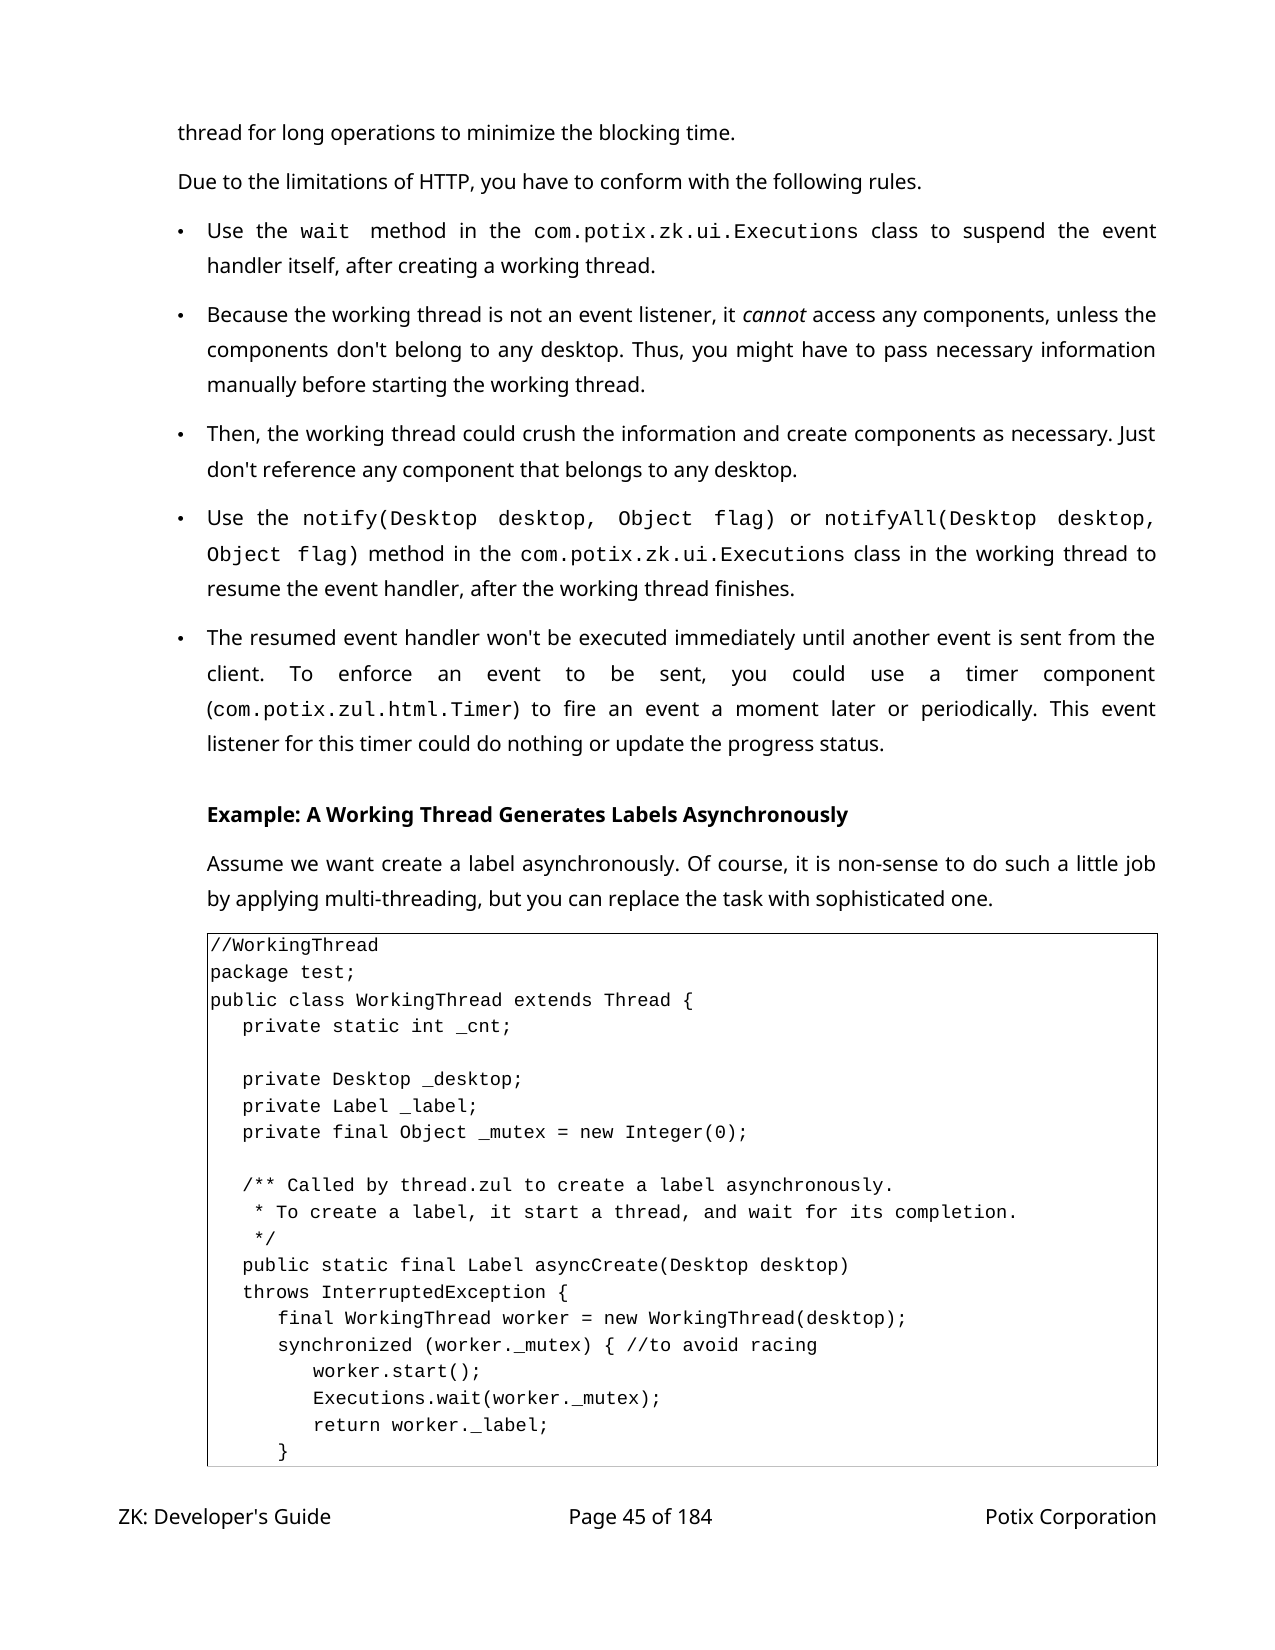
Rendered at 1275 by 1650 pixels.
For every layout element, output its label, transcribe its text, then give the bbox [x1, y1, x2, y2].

text Due to the limitations of HTTP, you have to conform with the following rules. [177, 167, 1157, 195]
list Because the working thread is not an event listener, it cannot access any components, unless the components don't belong to any desktop. Thus, you might have to pass necessary information manually before starting the working thread. [177, 300, 1157, 399]
list Then, the working thread could crush the information and create components as necessary. Just don't reference any component that belongs to any desktop. [177, 419, 1157, 483]
text Assume we want create a label asynchronously. Of course, it is non-sense to do such a little job by applying multi-threading, but you can replace the task with sophisticated one. [207, 849, 1157, 912]
list Use the wait method in the com.potix.zk.ui.Executions class to suspend the event handler itself, after creating a working thread. [177, 216, 1157, 279]
list Use the notify(Desktop desktop, Object flag) or notifyAll(Desktop desktop, Object flag) method in the com.potix.zk.ui.Executions class in the working thread to resume the event handler, after the working thread finishes. [177, 503, 1157, 603]
subtitle Example: A Working Thread Generates Labels Asynchronously [207, 800, 1157, 828]
text package test; [208, 960, 1157, 984]
text thread for long operations to minimize the blocking time. [177, 118, 1157, 146]
text public class WorkingThread extends Thread { private static int _cnt; private Desktop _desktop; private Label _label; private final Object _mutex = new Integer(0); /** Called by thread.zul to create a label asynchronously. * To create a label, it start a thread, and wait for its completion. */ public static final Label asyncCreate(Desktop desktop) throws InterruptedException { final WorkingThread worker = new WorkingThread(desktop); synchronized (worker._mutex) { //to avoid racing worker.start(); Executions.wait(worker._mutex); return worker._label; } [208, 987, 1157, 1466]
list The resumed event handler won't be executed immediately until another event is sent from the client. To enforce an event to be sent, you could use a timer component (com.potix.zul.html.Timer) to fire an event a moment later or periodically. This event listener for this timer could do nothing or update the progress status. [177, 623, 1157, 758]
text //WorkingThread [208, 934, 1157, 957]
